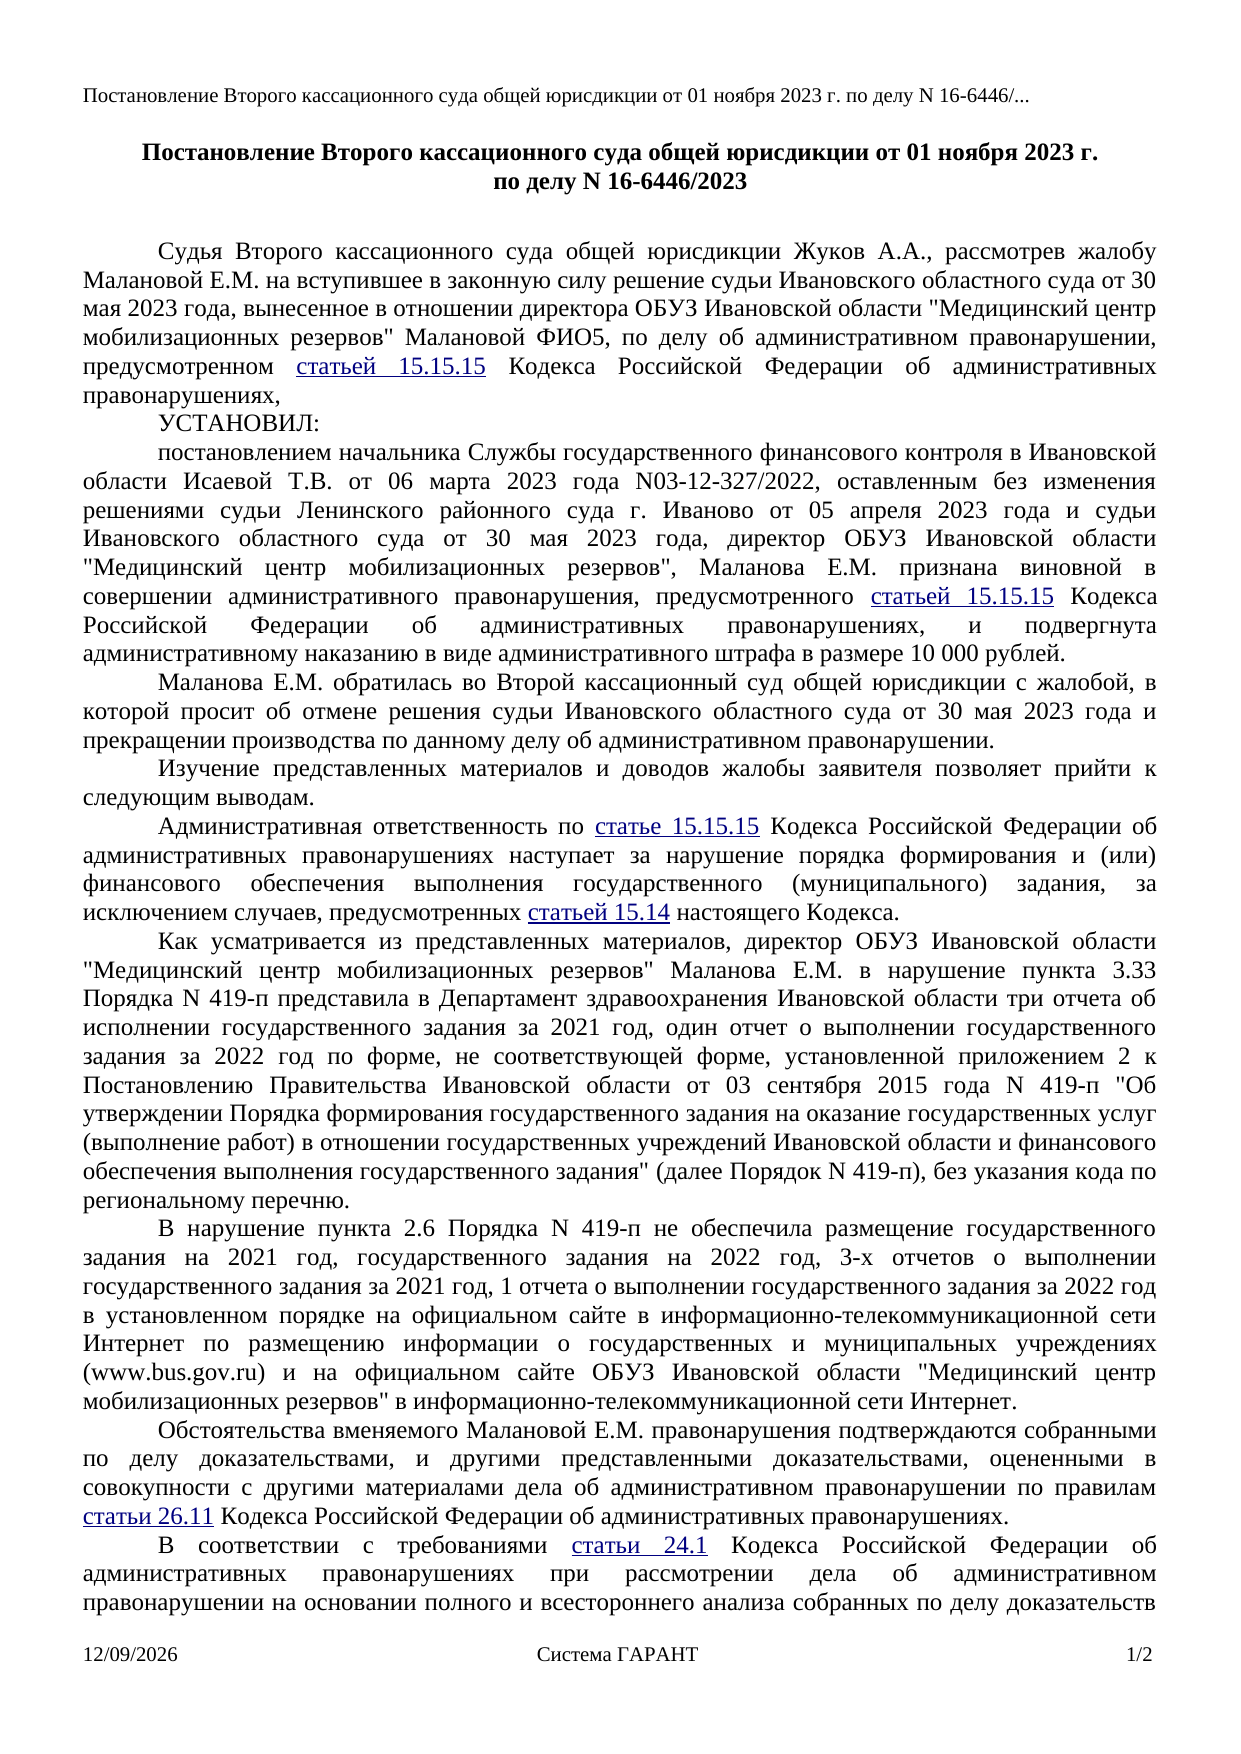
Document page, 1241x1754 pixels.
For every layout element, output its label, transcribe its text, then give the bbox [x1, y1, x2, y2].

text Изучение представленных материалов и доводов жалобы заявителя позволяет прийти к следующим выводам. [83, 753, 1157, 811]
text Обстоятельства вменяемого Малановой Е.М. правонарушения подтверждаются собранными по делу доказательствами, и другими представленными доказательствами, оцененными в совокупности с другими материалами дела об административном правонарушении по правилам статьи 26.11 Кодекса Российской Федерации об административных правонарушениях. [83, 1415, 1157, 1530]
text Маланова Е.М. обратилась во Второй кассационный суд общей юрисдикции с жалобой, в которой просит об отмене решения судьи Ивановского областного суда от 30 мая 2023 года и прекращении производства по данному делу об административном правонарушении. [83, 667, 1157, 753]
subtitle Постановление Второго кассационного суда общей юрисдикции от 01 ноября 2023 г. по делу N 16-6446/2023 [83, 137, 1157, 195]
text В соответствии с требованиями статьи 24.1 Кодекса Российской Федерации об административных правонарушениях при рассмотрении дела об административном правонарушении на основании полного и всестороннего анализа собранных по делу доказательств [83, 1530, 1157, 1616]
text Судья Второго кассационного суда общей юрисдикции Жуков А.А., рассмотрев жалобу Малановой Е.М. на вступившее в законную силу решение судьи Ивановского областного суда от 30 мая 2023 года, вынесенное в отношении директора ОБУЗ Ивановской области "Медицинский центр мобилизационных резервов" Малановой ФИО5, по делу об административном правонарушении, предусмотренном статьей 15.15.15 Кодекса Российской Федерации об административных правонарушениях, [83, 236, 1157, 408]
text Как усматривается из представленных материалов, директор ОБУЗ Ивановской области "Медицинский центр мобилизационных резервов" Маланова Е.М. в нарушение пункта 3.33 Порядка N 419-п представила в Департамент здравоохранения Ивановской области три отчета об исполнении государственного задания за 2021 год, один отчет о выполнении государственного задания за 2022 год по форме, не соответствующей форме, установленной приложением 2 к Постановлению Правительства Ивановской области от 03 сентября 2015 года N 419-п "Об утверждении Порядка формирования государственного задания на оказание государственных услуг (выполнение работ) в отношении государственных учреждений Ивановской области и финансового обеспечения выполнения государственного задания" (далее Порядок N 419-п), без указания кода по региональному перечню. [83, 926, 1157, 1213]
text В нарушение пункта 2.6 Порядка N 419-п не обеспечила размещение государственного задания на 2021 год, государственного задания на 2022 год, 3-х отчетов о выполнении государственного задания за 2021 год, 1 отчета о выполнении государственного задания за 2022 год в установленном порядке на официальном сайте в информационно-телекоммуникационной сети Интернет по размещению информации о государственных и муниципальных учреждениях (www.bus.gov.ru) и на официальном сайте ОБУЗ Ивановской области "Медицинский центр мобилизационных резервов" в информационно-телекоммуникационной сети Интернет. [83, 1213, 1157, 1415]
text Административная ответственность по статье 15.15.15 Кодекса Российской Федерации об административных правонарушениях наступает за нарушение порядка формирования и (или) финансового обеспечения выполнения государственного (муниципального) задания, за исключением случаев, предусмотренных статьей 15.14 настоящего Кодекса. [83, 811, 1157, 926]
text постановлением начальника Службы государственного финансового контроля в Ивановской области Исаевой Т.В. от 06 марта 2023 года N03-12-327/2022, оставленным без изменения решениями судьи Ленинского районного суда г. Иваново от 05 апреля 2023 года и судьи Ивановского областного суда от 30 мая 2023 года, директор ОБУЗ Ивановской области "Медицинский центр мобилизационных резервов", Маланова Е.М. признана виновной в совершении административного правонарушения, предусмотренного статьей 15.15.15 Кодекса Российской Федерации об административных правонарушениях, и подвергнута административному наказанию в виде административного штрафа в размере 10 000 рублей. [83, 437, 1157, 667]
text УСТАНОВИЛ: [83, 408, 1157, 437]
